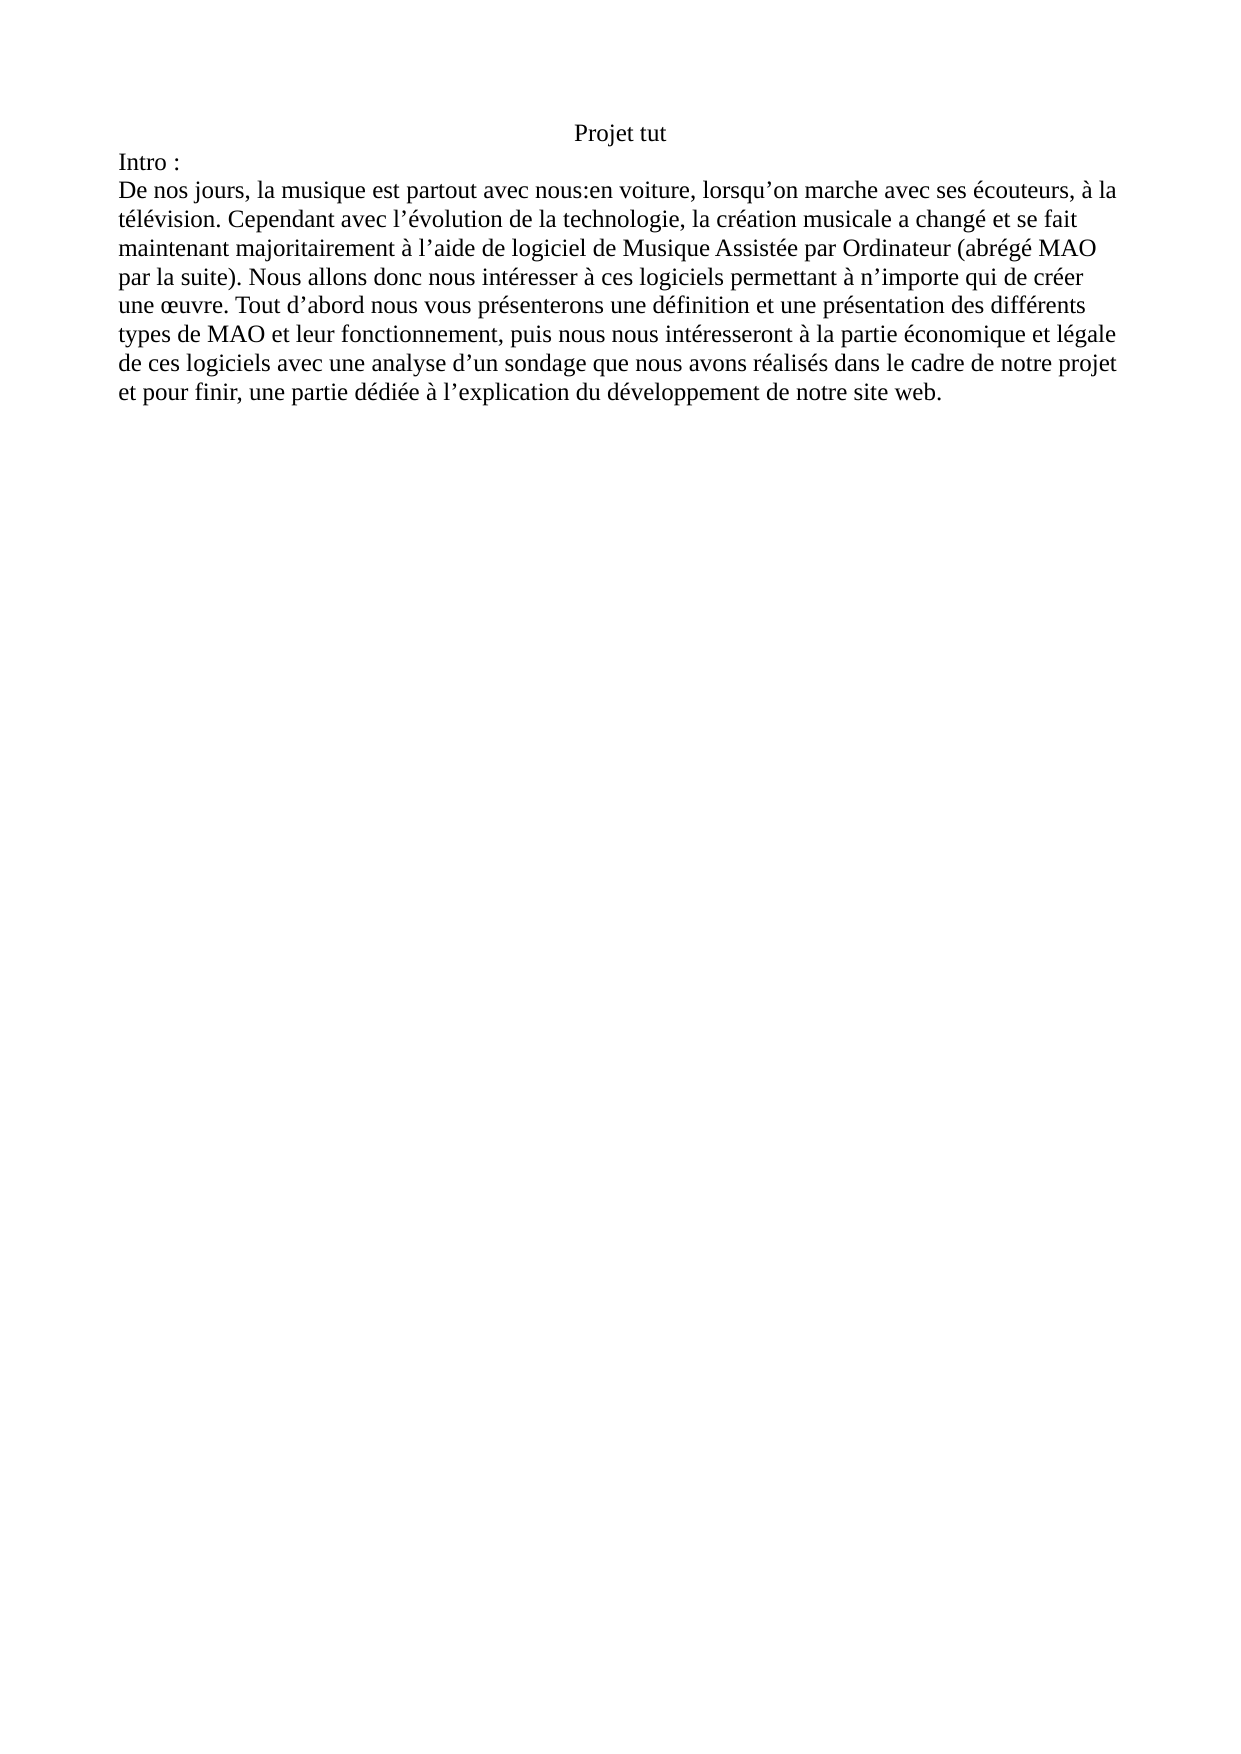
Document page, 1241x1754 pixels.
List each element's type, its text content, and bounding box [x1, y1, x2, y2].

text Intro : [118, 147, 1122, 176]
text Projet tut [118, 118, 1122, 147]
text De nos jours, la musique est partout avec nous:en voiture, lorsqu’on marche avec ses écouteurs, à la télévision. Cependant avec l’évolution de la technologie, la création musicale a changé et se fait maintenant majoritairement à l’aide de logiciel de Musique Assistée par Ordinateur (abrégé MAO par la suite). Nous allons donc nous intéresser à ces logiciels permettant à n’importe qui de créer une œuvre. Tout d’abord nous vous présenterons une définition et une présentation des différents types de MAO et leur fonctionnement, puis nous nous intéresseront à la partie économique et légale de ces logiciels avec une analyse d’un sondage que nous avons réalisés dans le cadre de notre projet et pour finir, une partie dédiée à l’explication du développement de notre site web. [118, 176, 1122, 406]
